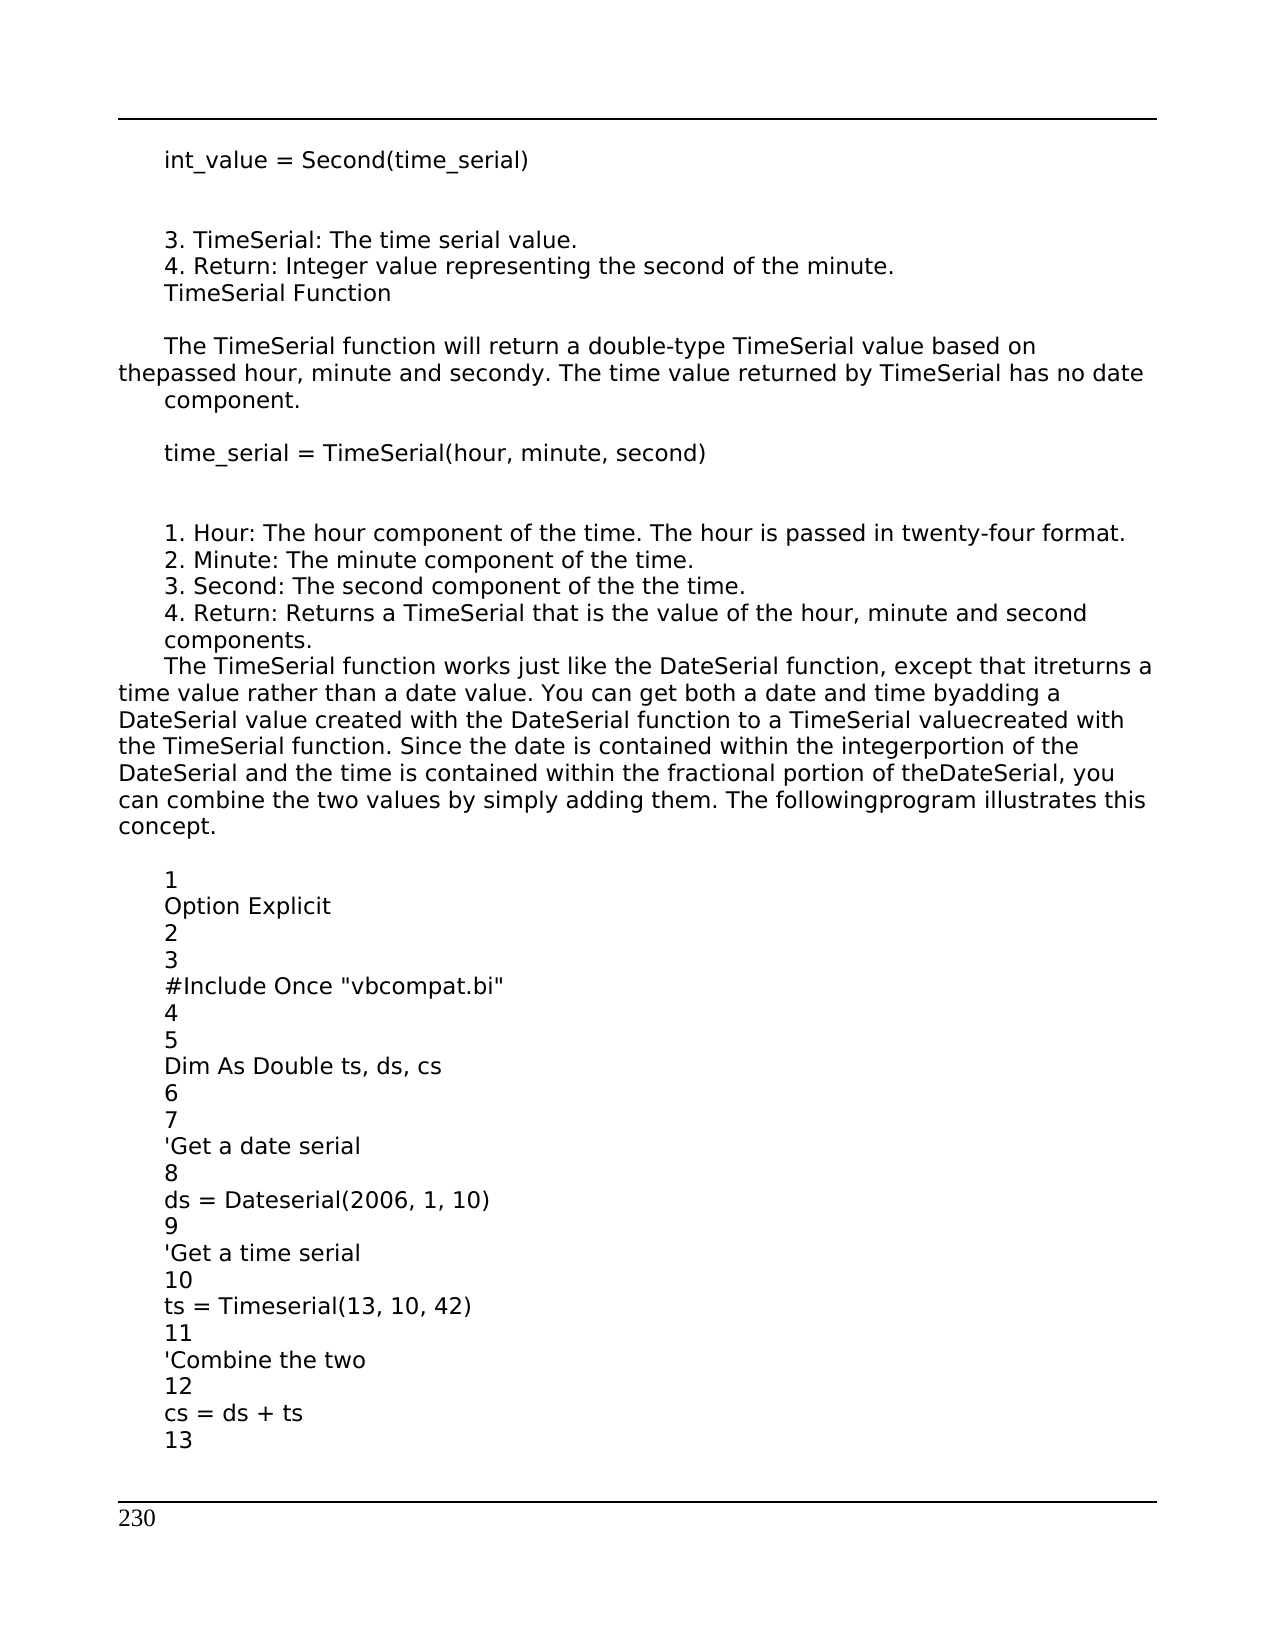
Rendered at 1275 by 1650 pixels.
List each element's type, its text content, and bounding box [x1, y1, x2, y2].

text components. [118, 627, 1157, 653]
text 6 [118, 1080, 1157, 1107]
text 3. Second: The second component of the the time. [118, 573, 1157, 600]
text The TimeSerial function works just like the DateSerial function, except that itreturns a time value rather than a date value. You can get both a date and time byadding a DateSerial value created with the DateSerial function to a TimeSerial valuecreated with the TimeSerial function. Since the date is contained within the integerportion of the DateSerial and the time is contained within the fractional portion of theDateSerial, you can combine the two values by simply adding them. The followingprogram illustrates this concept. [118, 653, 1157, 840]
text component. [118, 387, 1157, 413]
text cs = ds + ts [118, 1400, 1157, 1427]
text 1 [118, 867, 1157, 893]
text Dim As Double ts, ds, cs [118, 1053, 1157, 1080]
text 'Combine the two [118, 1347, 1157, 1373]
text int_value = Second(time_serial) [118, 147, 1157, 173]
text 4 [118, 1000, 1157, 1027]
text ts = Timeserial(13, 10, 42) [118, 1293, 1157, 1320]
text 3 [118, 947, 1157, 973]
text 10 [118, 1267, 1157, 1293]
text 5 [118, 1027, 1157, 1053]
text 7 [118, 1107, 1157, 1133]
text 9 [118, 1213, 1157, 1240]
text 2. Minute: The minute component of the time. [118, 547, 1157, 573]
text 13 [118, 1427, 1157, 1453]
text TimeSerial Function [118, 280, 1157, 307]
text 3. TimeSerial: The time serial value. [118, 227, 1157, 253]
text 4. Return: Integer value representing the second of the minute. [118, 253, 1157, 280]
text 1. Hour: The hour component of the time. The hour is passed in twenty-four format. [118, 520, 1157, 547]
text 'Get a date serial [118, 1133, 1157, 1160]
text 'Get a time serial [118, 1240, 1157, 1267]
text 12 [118, 1373, 1157, 1400]
text time_serial = TimeSerial(hour, minute, second) [118, 440, 1157, 467]
text 4. Return: Returns a TimeSerial that is the value of the hour, minute and second [118, 600, 1157, 627]
text #Include Once "vbcompat.bi" [118, 973, 1157, 1000]
text Option Explicit [118, 893, 1157, 920]
text 8 [118, 1160, 1157, 1187]
text ds = Dateserial(2006, 1, 10) [118, 1187, 1157, 1213]
text 2 [118, 920, 1157, 947]
text 11 [118, 1320, 1157, 1347]
text The TimeSerial function will return a double-type TimeSerial value based on thepassed hour, minute and secondy. The time value returned by TimeSerial has no date [118, 333, 1157, 387]
